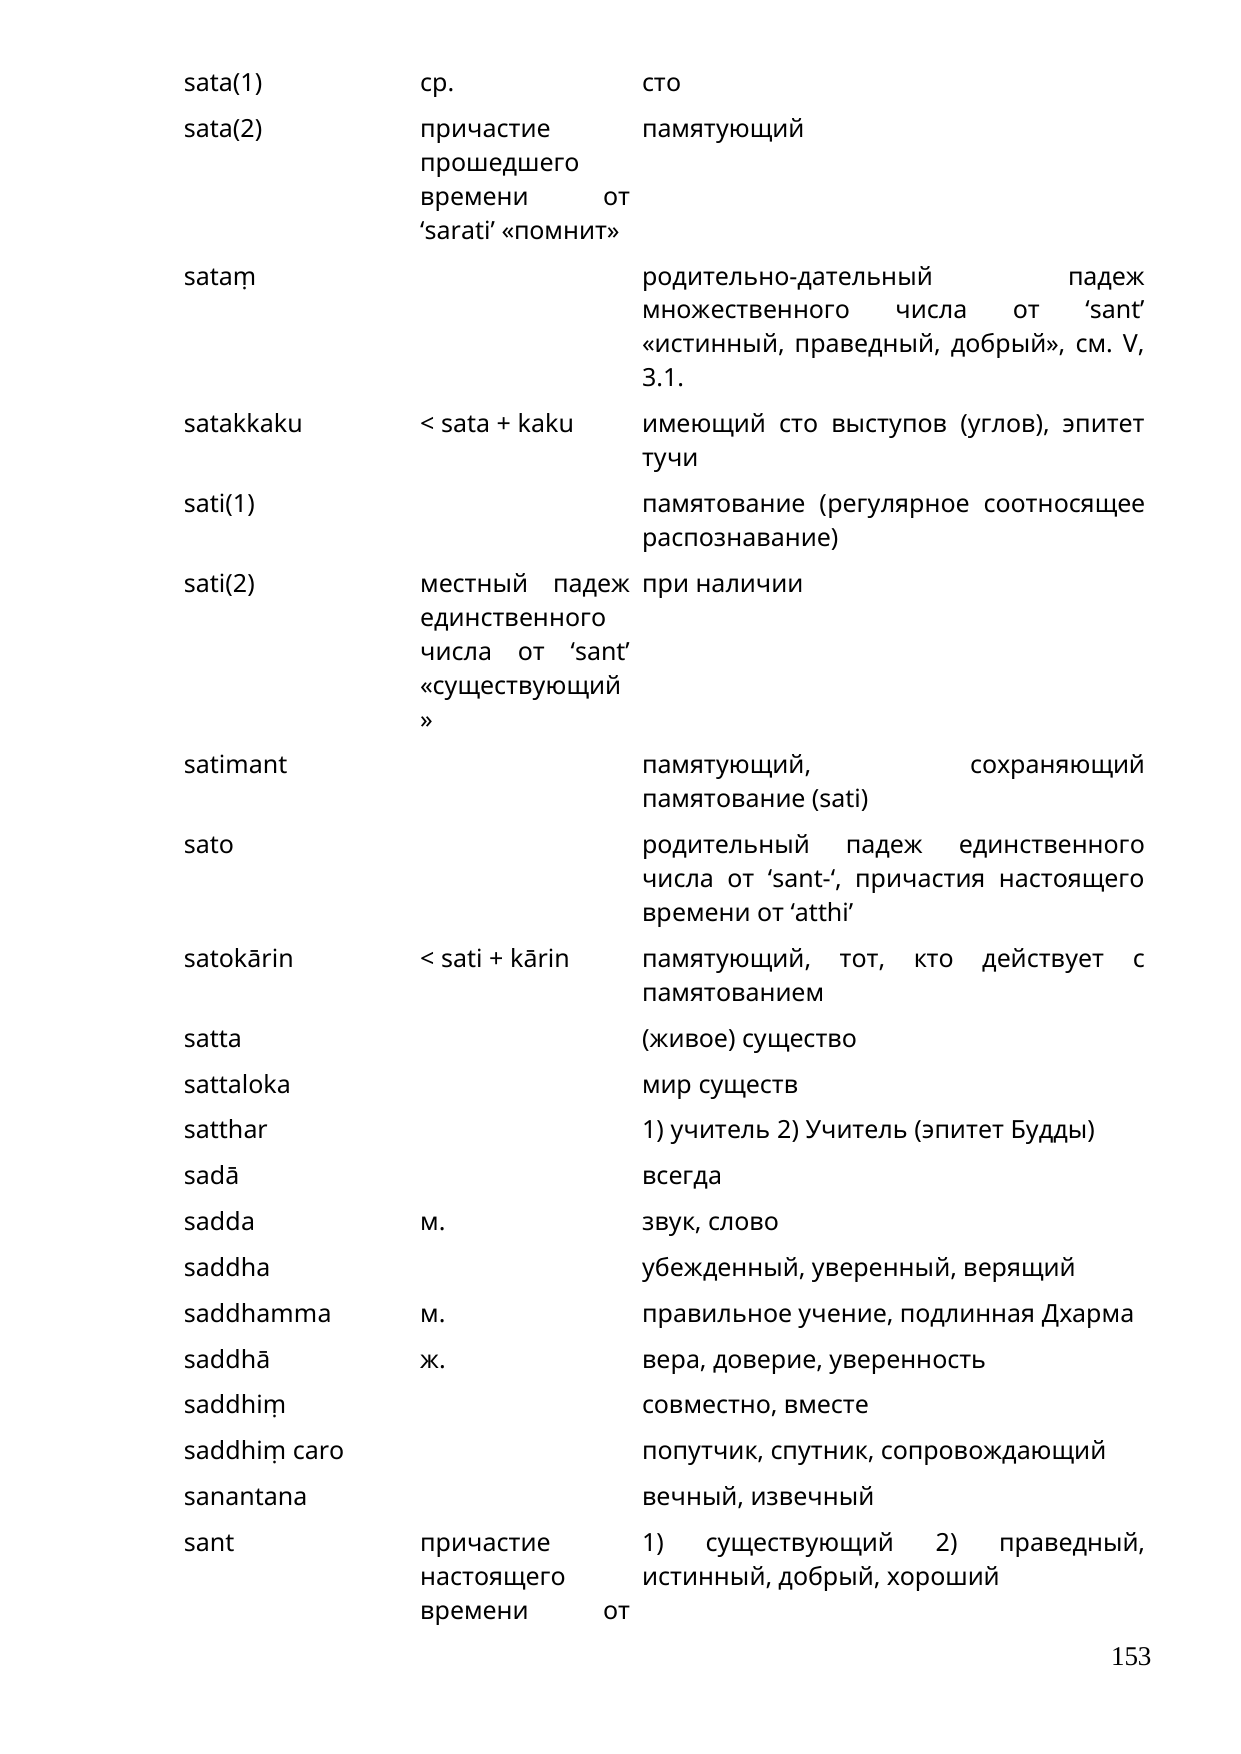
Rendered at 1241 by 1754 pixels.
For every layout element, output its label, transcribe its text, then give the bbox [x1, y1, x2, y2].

table_cell причастие прошедшего времени от ‘sarati’ «помнит» [414, 105, 636, 253]
table_cell м. [414, 1198, 636, 1244]
table_cell всегда [636, 1153, 1151, 1198]
table_cell вера, доверие, уверенность [636, 1336, 1151, 1382]
table_cell saddhā [178, 1336, 414, 1382]
table_cell м. [414, 1290, 636, 1336]
table_cell sati(1) [178, 480, 414, 560]
table_cell [414, 742, 636, 821]
table_cell [414, 821, 636, 935]
table_cell sati(2) [178, 560, 414, 742]
table_cell [414, 1107, 636, 1152]
table_cell ж. [414, 1336, 636, 1382]
table_cell satakkaku [178, 400, 414, 480]
table_cell saddhamma [178, 1290, 414, 1336]
table_cell звук, слово [636, 1198, 1151, 1244]
table_cell sata(1) [178, 59, 414, 105]
table_cell sattaloka [178, 1061, 414, 1107]
table_cell satthar [178, 1107, 414, 1152]
table_cell убежденный, уверенный, верящий [636, 1244, 1151, 1290]
table_cell родительный падеж единственного числа от ‘sant-‘, причастия настоящего времени от ‘atthi’ [636, 821, 1151, 935]
table_cell местный падеж единственного числа от ‘sant’ «существующий» [414, 560, 636, 742]
table_cell мир существ [636, 1061, 1151, 1107]
table_cell памятующий, тот, кто действует с памятованием [636, 935, 1151, 1015]
table_cell sant [178, 1519, 414, 1633]
table_cell сто [636, 59, 1151, 105]
table_cell [414, 1153, 636, 1198]
table_cell sata(2) [178, 105, 414, 253]
table_cell ср. [414, 59, 636, 105]
table_cell [414, 1473, 636, 1519]
table_cell < sata + kaku [414, 400, 636, 480]
table_cell sanantana [178, 1473, 414, 1519]
table_cell совместно, вместе [636, 1382, 1151, 1427]
table_cell попутчик, спутник, сопровождающий [636, 1428, 1151, 1473]
table_cell (живое) существо [636, 1015, 1151, 1061]
table_cell 1) учитель 2) Учитель (эпитет Будды) [636, 1107, 1151, 1152]
table_cell sadda [178, 1198, 414, 1244]
table_cell памятование (регулярное соотносящее распознавание) [636, 480, 1151, 560]
table_cell satimant [178, 742, 414, 821]
table_cell вечный, извечный [636, 1473, 1151, 1519]
table_cell satta [178, 1015, 414, 1061]
table_cell [414, 253, 636, 400]
table_cell sadā [178, 1153, 414, 1198]
table_cell saddha [178, 1244, 414, 1290]
table_cell < sati + kārin [414, 935, 636, 1015]
table_cell saddhiṃ [178, 1382, 414, 1427]
table_cell [414, 1244, 636, 1290]
table_cell правильное учение, подлинная Дхарма [636, 1290, 1151, 1336]
table_cell памятующий, сохраняющий памятование (sati) [636, 742, 1151, 821]
table_cell [414, 1428, 636, 1473]
table_cell причастие настоящего времени от [414, 1519, 636, 1633]
table_cell sato [178, 821, 414, 935]
table_cell saddhiṃ caro [178, 1428, 414, 1473]
table_cell sataṃ [178, 253, 414, 400]
table_cell satokārin [178, 935, 414, 1015]
table_cell имеющий сто выступов (углов), эпитет тучи [636, 400, 1151, 480]
table_cell [414, 1015, 636, 1061]
table_cell памятующий [636, 105, 1151, 253]
table_cell родительно-дательный падеж множественного числа от ‘sant’ «истинный, праведный, добрый», см. V, 3.1. [636, 253, 1151, 400]
table_cell при наличии [636, 560, 1151, 742]
table_cell [414, 480, 636, 560]
table_cell [414, 1061, 636, 1107]
table_cell 1) существующий 2) праведный, истинный, добрый, хороший [636, 1519, 1151, 1633]
table_cell [414, 1382, 636, 1427]
